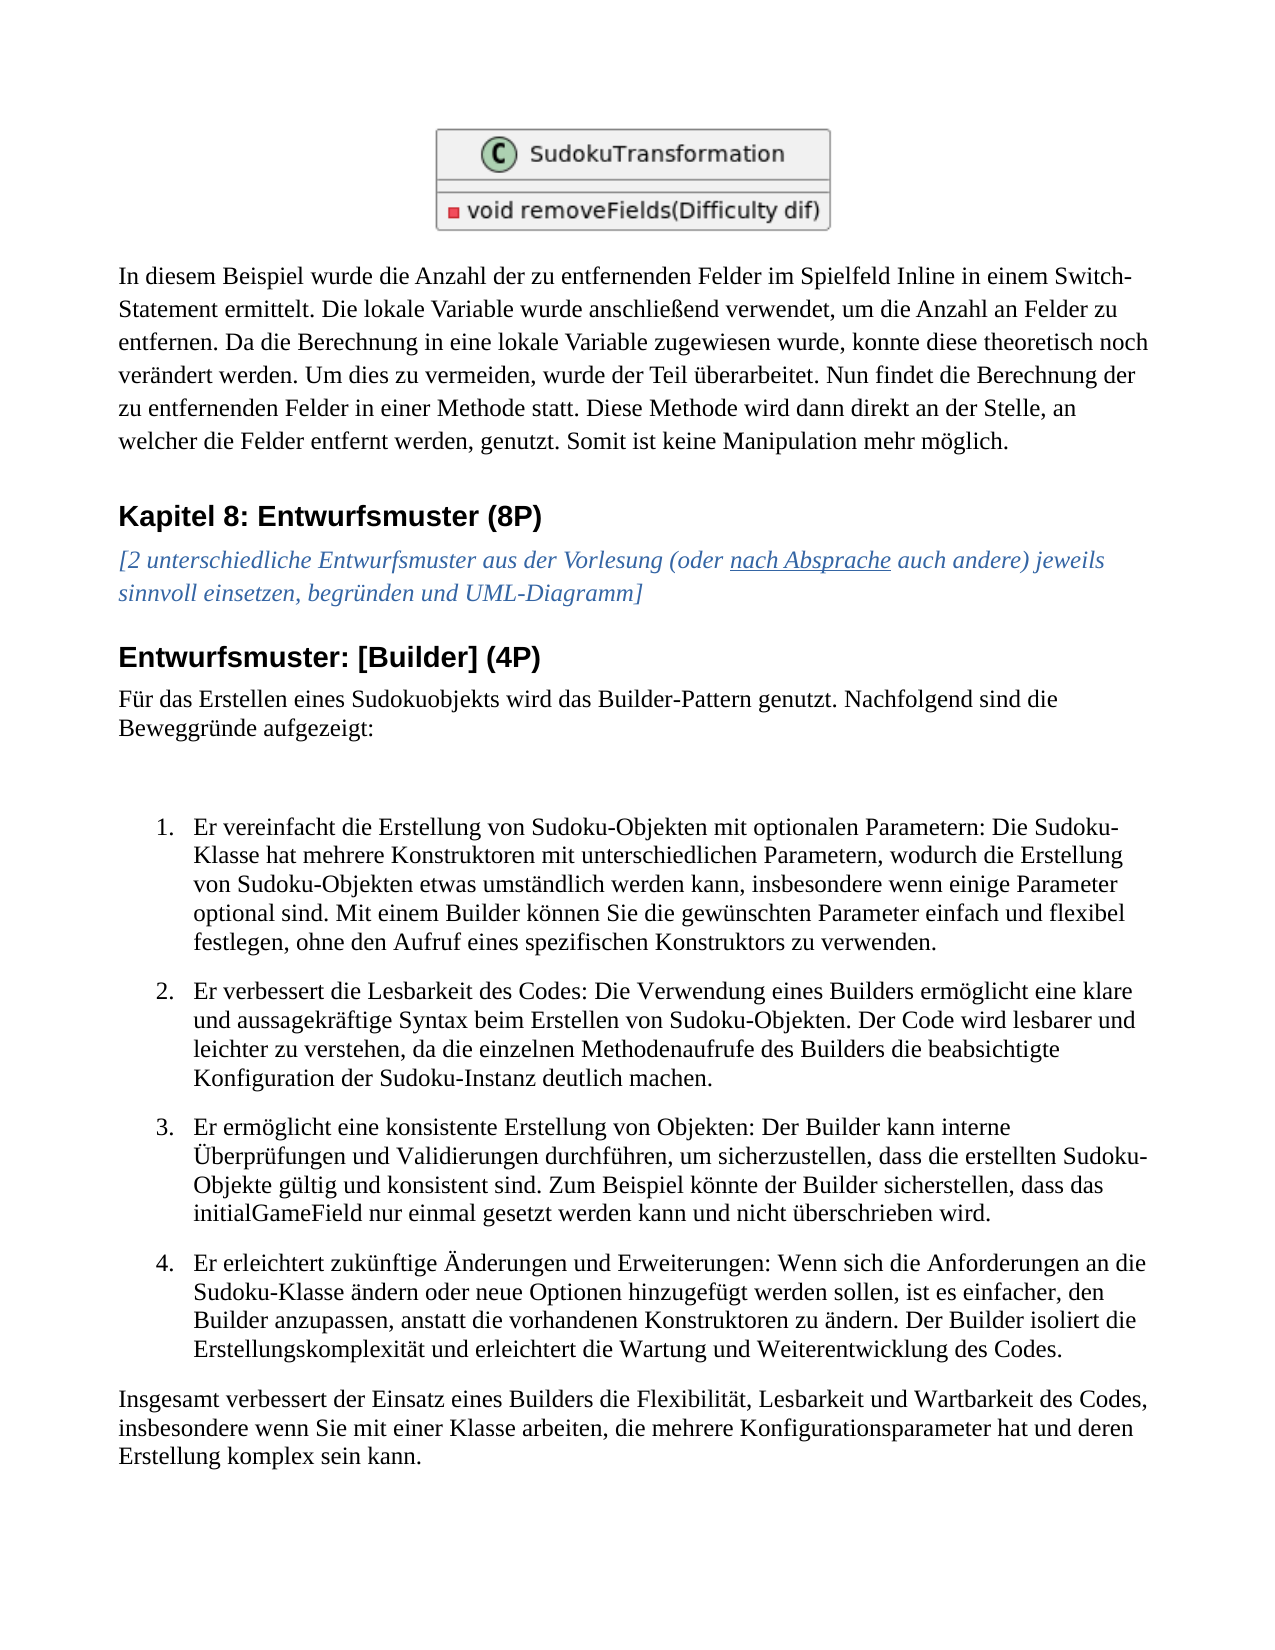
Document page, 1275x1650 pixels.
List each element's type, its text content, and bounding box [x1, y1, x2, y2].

list Er vereinfacht die Erstellung von Sudoku-Objekten mit optionalen Parametern: Die Sudoku-Klasse hat mehrere Konstruktoren mit unterschiedlichen Parametern, wodurch die Erstellung von Sudoku-Objekten etwas umständlich werden kann, insbesondere wenn einige Parameter optional sind. Mit einem Builder können Sie die gewünschten Parameter einfach und flexibel festlegen, ohne den Aufruf eines spezifischen Konstruktors zu verwenden. [156, 812, 1157, 956]
list Er erleichtert zukünftige Änderungen und Erweiterungen: Wenn sich die Anforderungen an die Sudoku-Klasse ändern oder neue Optionen hinzugefügt werden sollen, ist es einfacher, den Builder anzupassen, anstatt die vorhandenen Konstruktoren zu ändern. Der Builder isoliert die Erstellungskomplexität und erleichtert die Wartung und Weiterentwicklung des Codes. [156, 1248, 1157, 1363]
subtitle Entwurfsmuster: [Builder] (4P) [118, 640, 1157, 673]
list Er ermöglicht eine konsistente Erstellung von Objekten: Der Builder kann interne Überprüfungen und Validierungen durchführen, um sicherzustellen, dass die erstellten Sudoku-Objekte gültig und konsistent sind. Zum Beispiel könnte der Builder sicherstellen, dass das initialGameField nur einmal gesetzt werden kann und nicht überschrieben wird. [156, 1112, 1157, 1227]
text Insgesamt verbessert der Einsatz eines Builders die Flexibilität, Lesbarkeit und Wartbarkeit des Codes, insbesondere wenn Sie mit einer Klasse arbeiten, die mehrere Konfigurationsparameter hat und deren Erstellung komplex sein kann. [118, 1384, 1157, 1470]
text In diesem Beispiel wurde die Anzahl der zu entfernenden Felder im Spielfeld Inline in einem Switch-Statement ermittelt. Die lokale Variable wurde anschließend verwendet, um die Anzahl an Felder zu entfernen. Da die Berechnung in eine lokale Variable zugewiesen wurde, konnte diese theoretisch noch verändert werden. Um dies zu vermeiden, wurde der Teil überarbeitet. Nun findet die Berechnung der zu entfernenden Felder in einer Methode statt. Diese Methode wird dann direkt an der Stelle, an welcher die Felder entfernt werden, genutzt. Somit ist keine Manipulation mehr möglich. [118, 261, 1157, 455]
text Für das Erstellen eines Sudokuobjekts wird das Builder-Pattern genutzt. Nachfolgend sind die Beweggründe aufgezeigt: [118, 684, 1157, 741]
text [2 unterschiedliche Entwurfsmuster aus der Vorlesung (oder nach Absprache auch andere) jeweils sinnvoll einsetzen, begründen und UML-Diagramm] [118, 545, 1157, 606]
subtitle Kapitel 8: Entwurfsmuster (8P) [118, 499, 1157, 532]
list Er verbessert die Lesbarkeit des Codes: Die Verwendung eines Builders ermöglicht eine klare und aussagekräftige Syntax beim Erstellen von Sudoku-Objekten. Der Code wird lesbarer und leichter zu verstehen, da die einzelnen Methodenaufrufe des Builders die beabsichtigte Konfiguration der Sudoku-Instanz deutlich machen. [156, 976, 1157, 1091]
